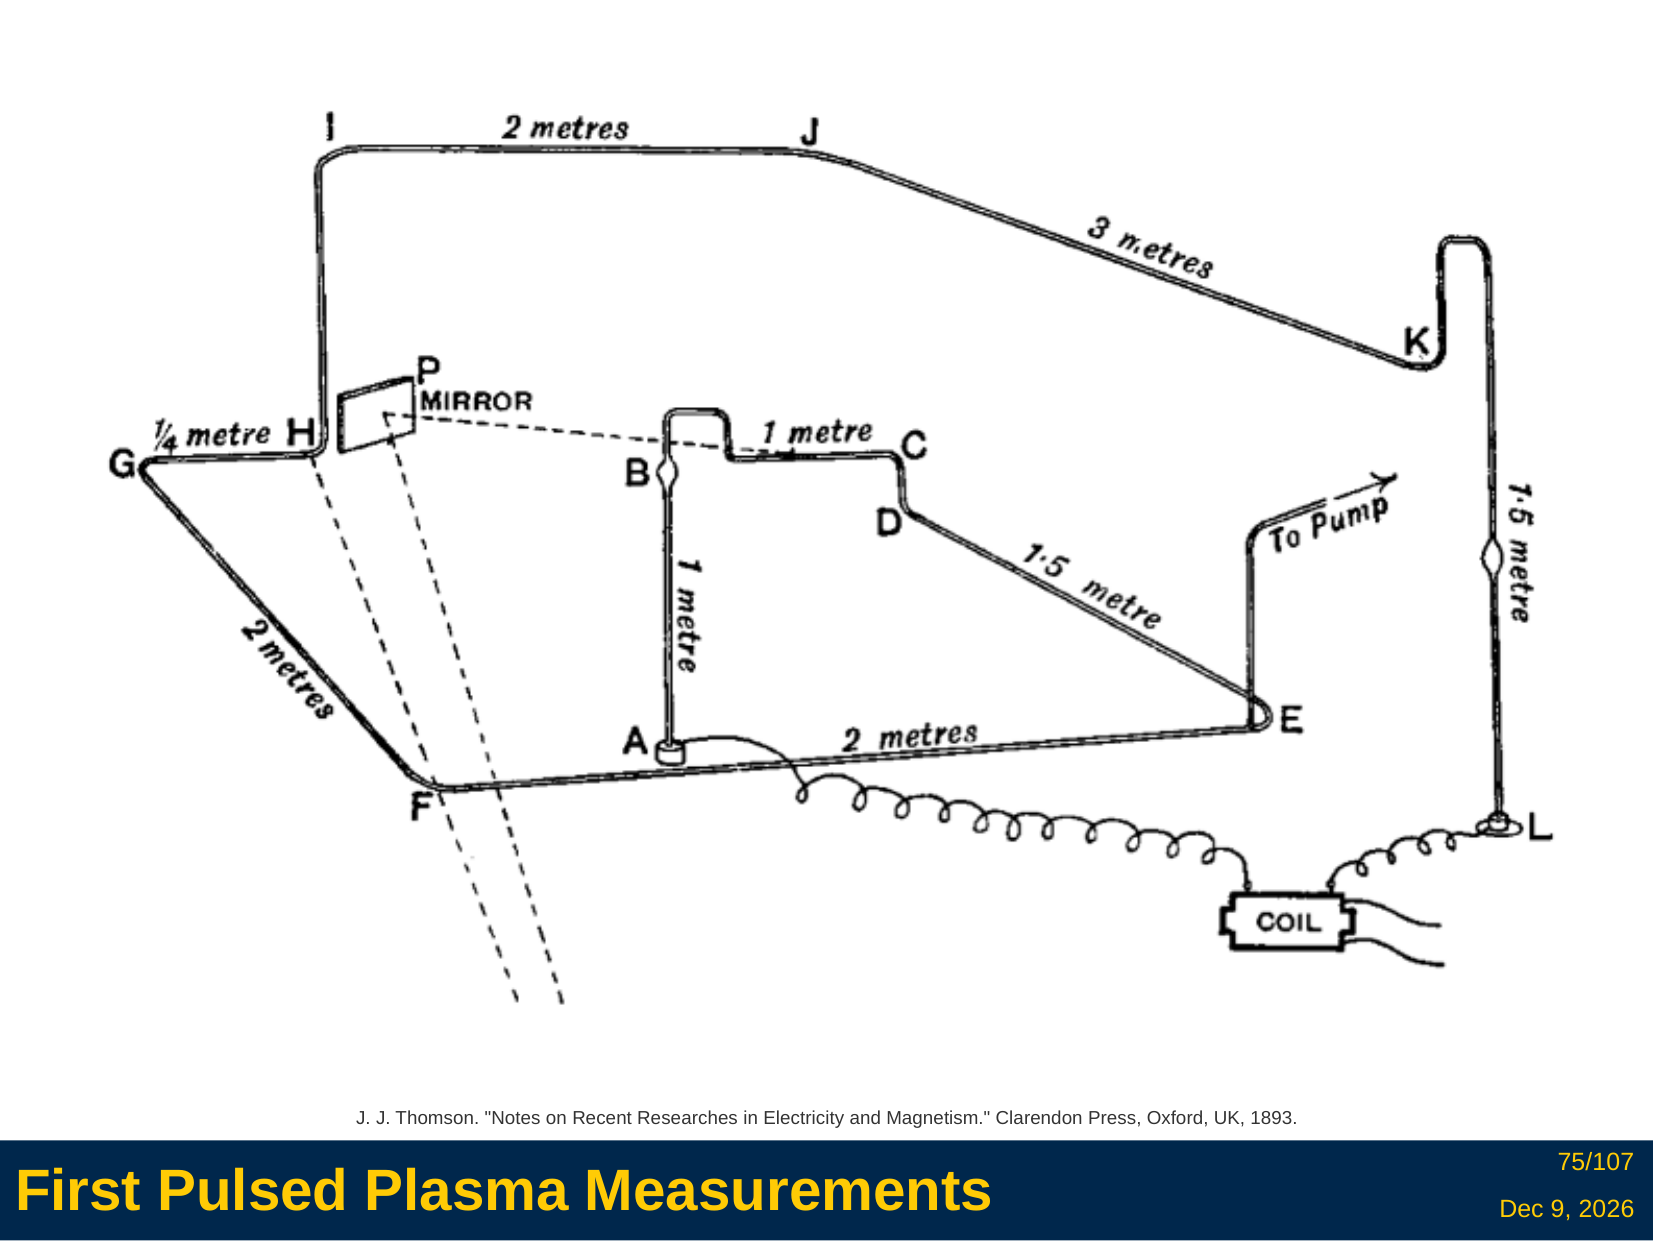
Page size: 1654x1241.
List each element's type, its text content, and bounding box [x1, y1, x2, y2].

title First Pulsed Plasma Measurements [14, 1140, 1380, 1241]
picture [81, 89, 1576, 1009]
